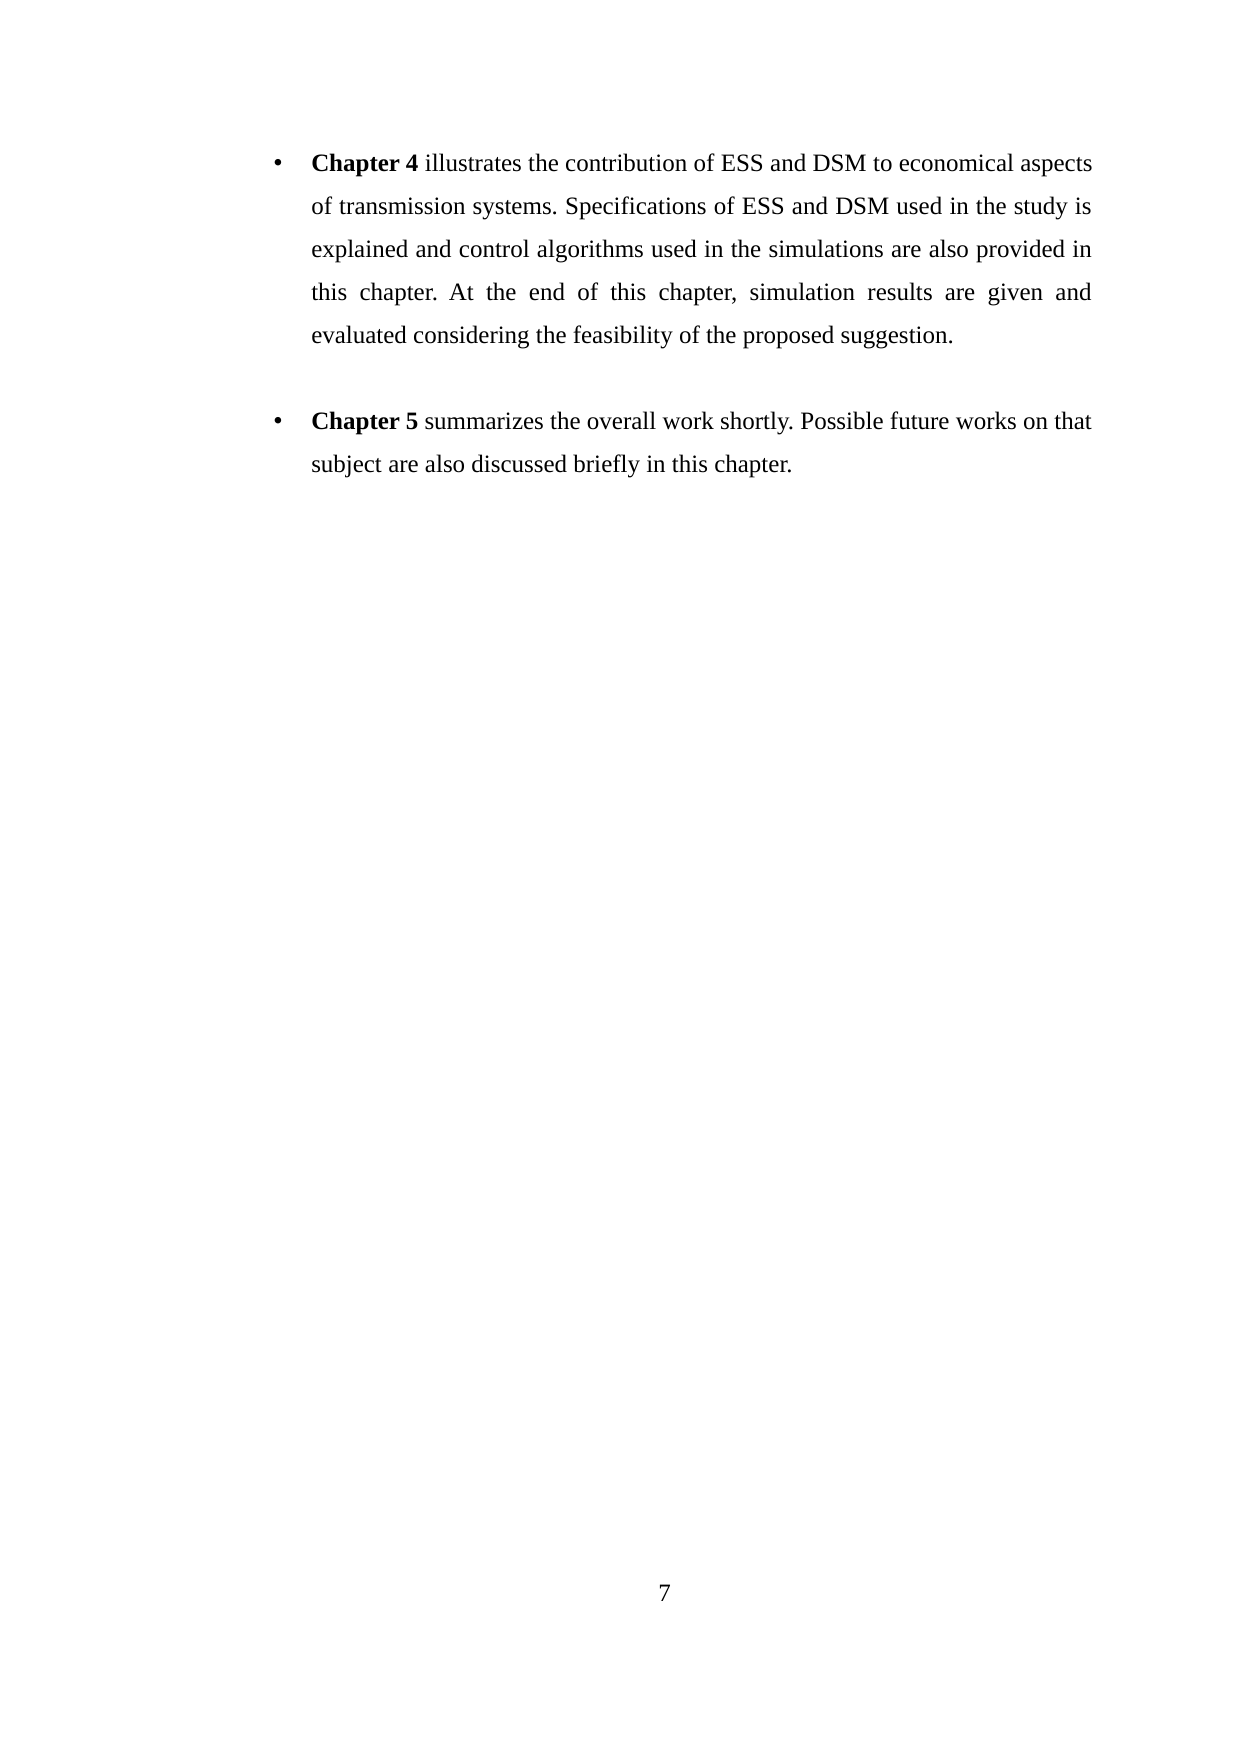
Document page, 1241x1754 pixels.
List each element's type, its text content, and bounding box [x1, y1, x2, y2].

list Chapter 4 illustrates the contribution of ESS and DSM to economical aspects of transmission systems. Specifications of ESS and DSM used in the study is explained and control algorithms used in the simulations are also provided in this chapter. At the end of this chapter, simulation results are given and evaluated considering the feasibility of the proposed suggestion. [273, 148, 1093, 349]
list Chapter 5 summarizes the overall work shortly. Possible future works on that subject are also discussed briefly in this chapter. [273, 406, 1093, 478]
